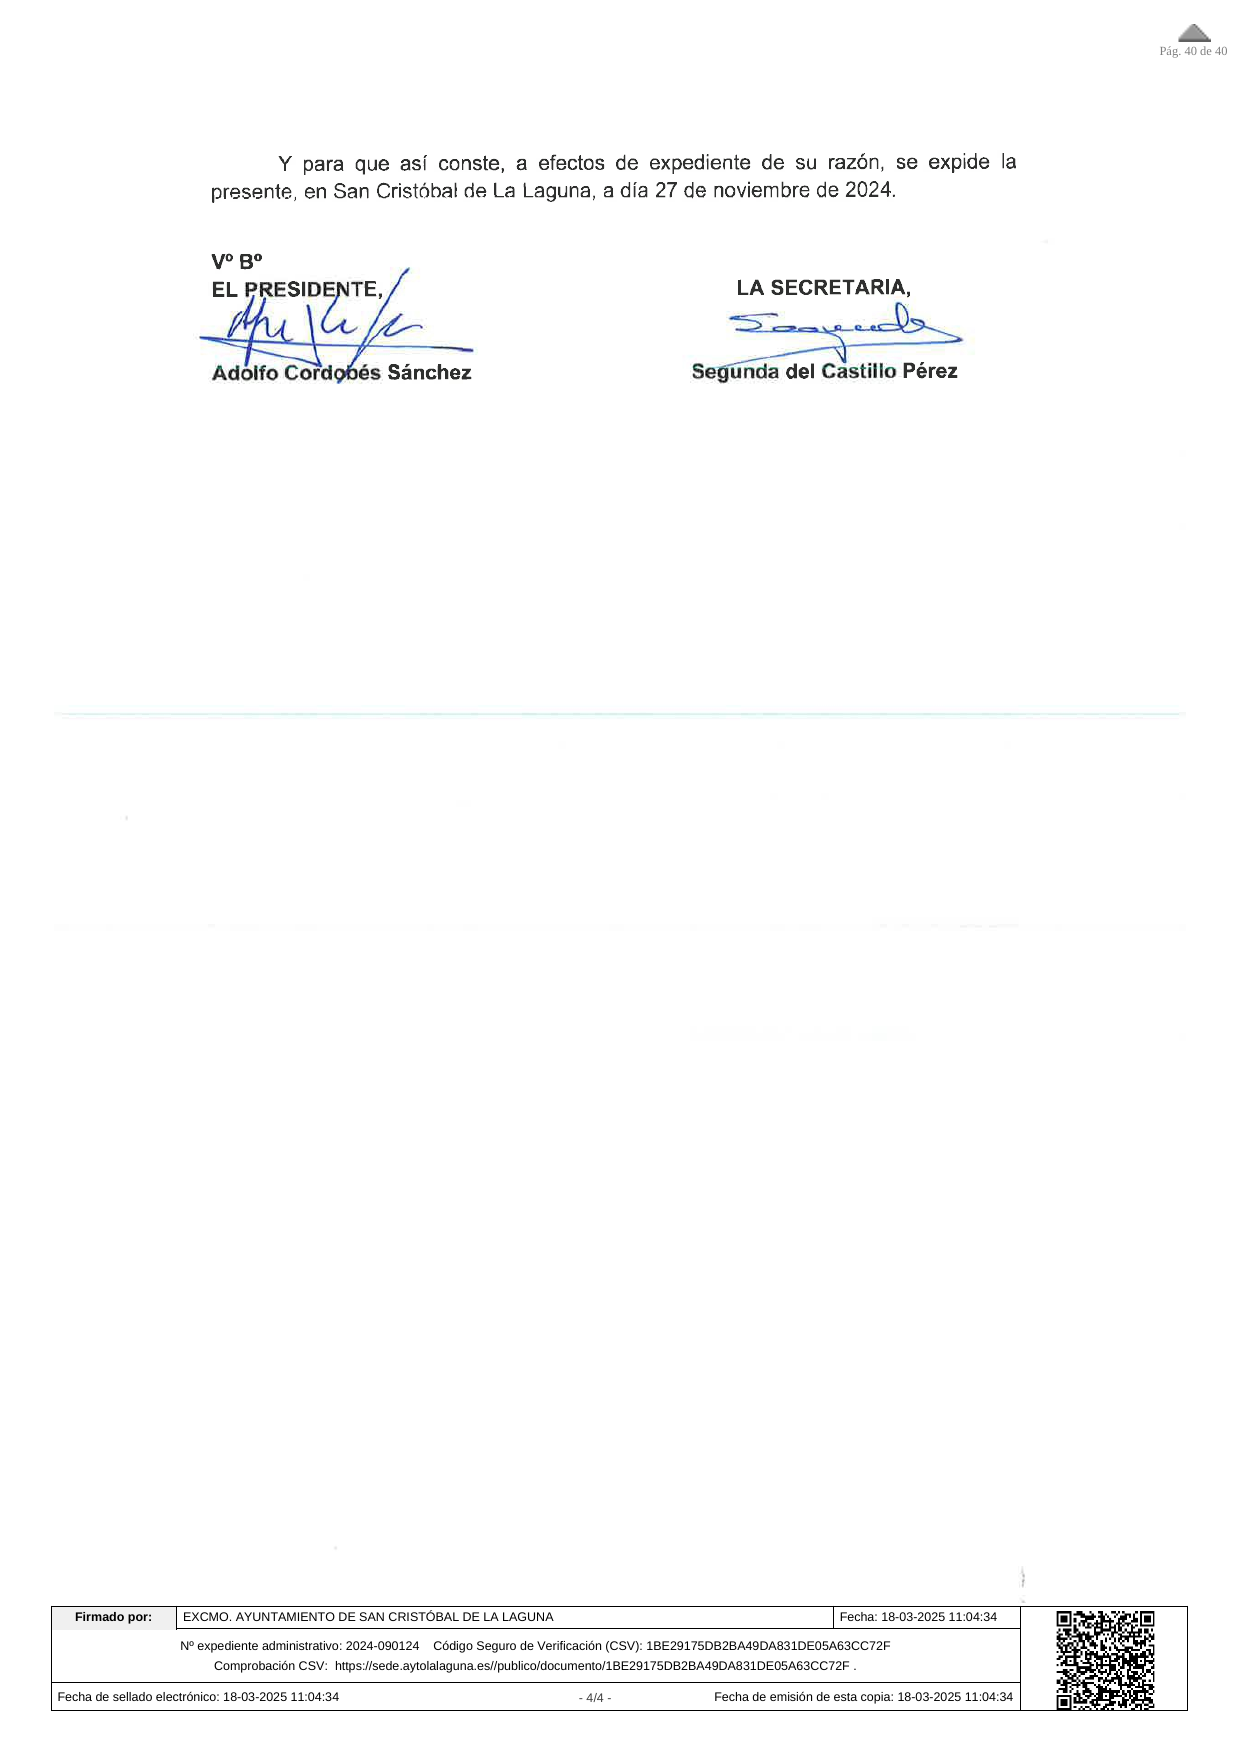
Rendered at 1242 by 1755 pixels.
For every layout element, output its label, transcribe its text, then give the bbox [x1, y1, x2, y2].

table_header EXCMO. AYUNTAMIENTO DE SAN CRISTÓBAL DE LA LAGUNA [177, 1607, 833, 1628]
table_cell Nº expediente administrativo: 2024-090124 Código Seguro de Verificación (CSV): 1BE29175DB2BA49DA831DE05A63CC72F Comprobación CSV: https://sede.aytolalaguna.es//publico/documento/1BE29175DB2BA49DA831DE05A63CC72F . [52, 1629, 1020, 1682]
table_cell Fecha de sellado electrónico: 18-03-2025 11:04:34 - 4/4 - Fecha de emisión de esta copia: 18-03-2025 11:04:34 [52, 1683, 1020, 1710]
text Pág. 40 de 40 [1186, 44, 1227, 58]
table_header Firmado por: [52, 1607, 176, 1628]
table_header Fecha: 18-03-2025 11:04:34 [834, 1607, 1020, 1628]
table_header [1021, 1607, 1187, 1710]
